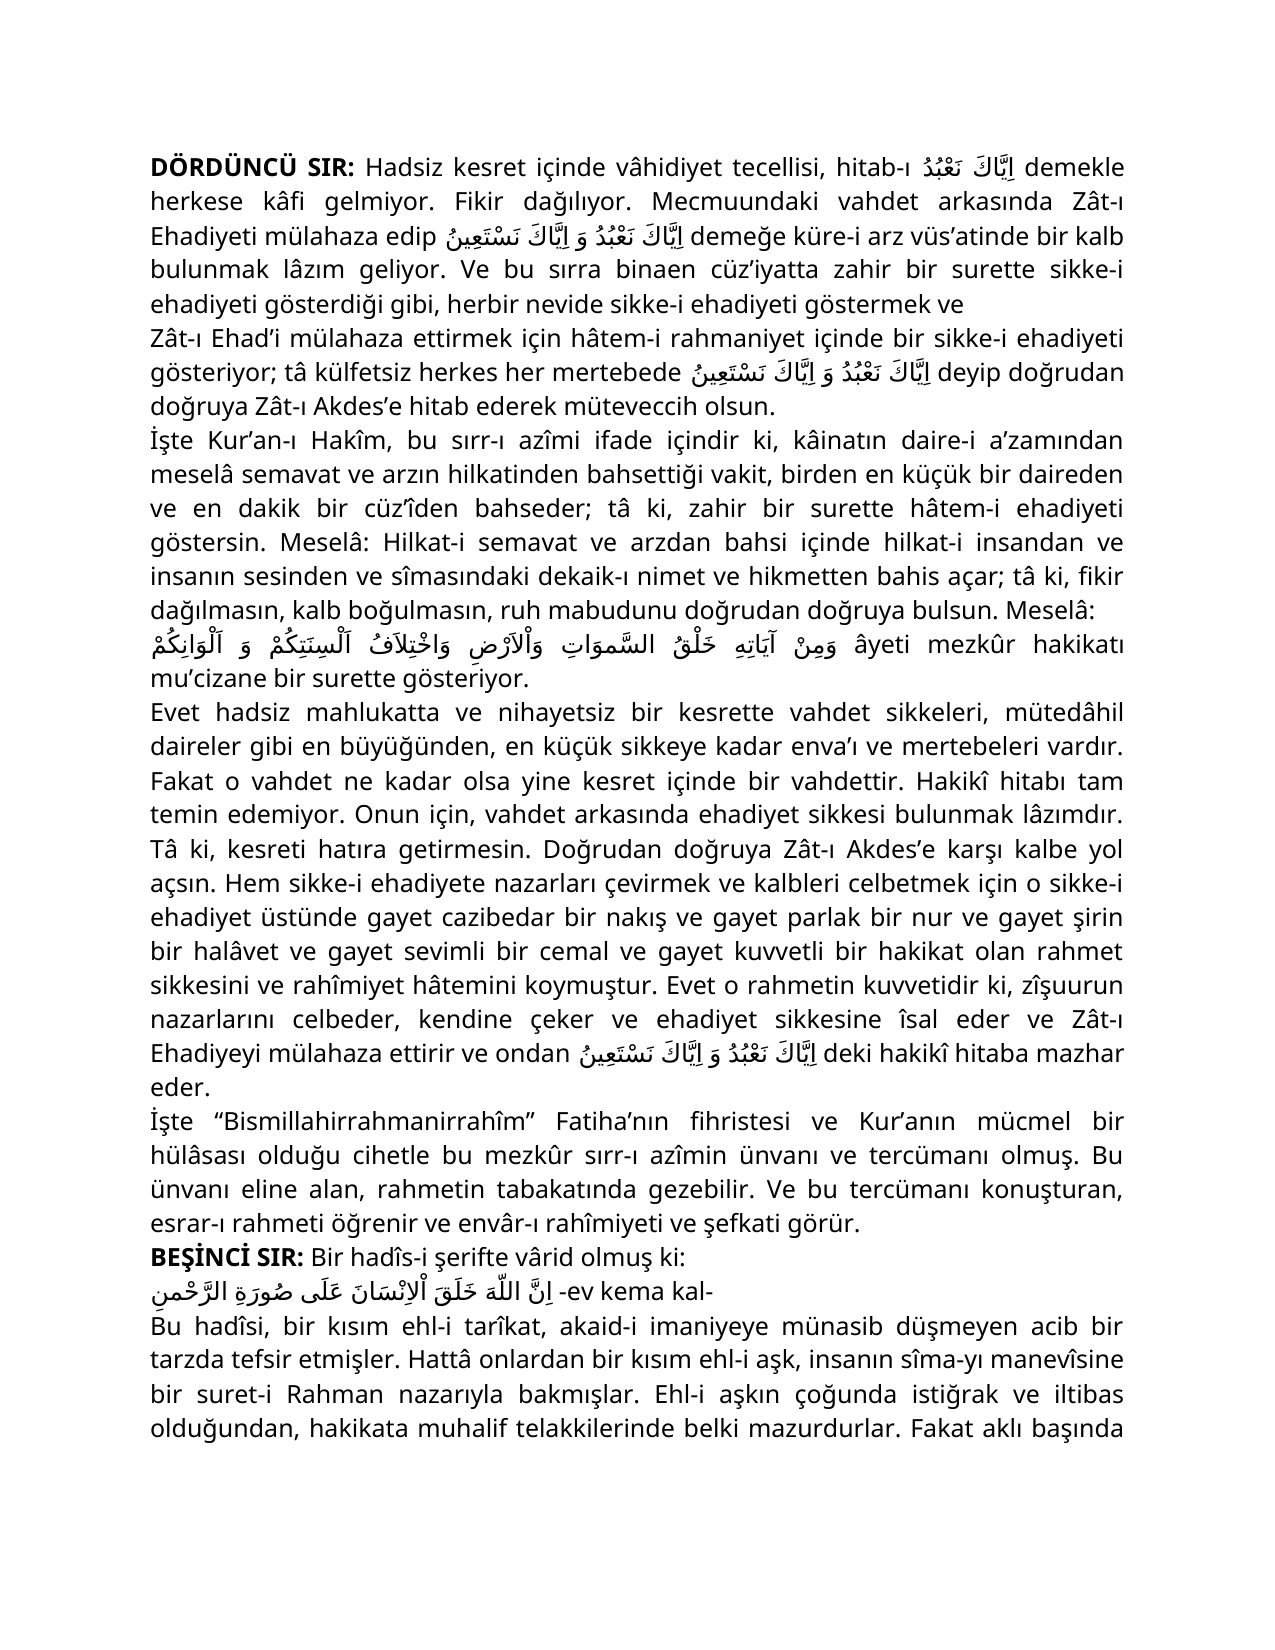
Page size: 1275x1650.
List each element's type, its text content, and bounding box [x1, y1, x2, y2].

text Bu hadîsi, bir kısım ehl-i tarîkat, akaid-i imaniyeye münasib düşmeyen acib bir tarzda tefsir etmişler. Hattâ onlardan bir kısım ehl-i aşk, insanın sîma-yı manevîsine bir suret-i Rahman nazarıyla bakmışlar. Ehl-i aşkın çoğunda istiğrak ve iltibas olduğundan, hakikata muhalif telakkilerinde belki mazurdurlar. Fakat aklı başında [150, 1308, 1125, 1444]
text İşte Kur’an-ı Hakîm, bu sırr-ı azîmi ifade içindir ki, kâinatın daire-i a’zamından meselâ semavat ve arzın hilkatinden bahsettiği vakit, birden en küçük bir daireden ve en dakik bir cüz’îden bahseder; tâ ki, zahir bir surette hâtem-i ehadiyeti göstersin. Meselâ: Hilkat-i semavat ve arzdan bahsi içinde hilkat-i insandan ve insanın sesinden ve sîmasındaki dekaik-ı nimet ve hikmetten bahis açar; tâ ki, fikir dağılmasın, kalb boğulmasın, ruh mabudunu doğrudan doğruya bulsun. Meselâ: [150, 422, 1125, 627]
text İşte “Bismillahirrahmanirrahîm” Fatiha’nın fihristesi ve Kur’anın mücmel bir hülâsası olduğu cihetle bu mezkûr sırr-ı azîmin ünvanı ve tercümanı olmuş. Bu ünvanı eline alan, rahmetin tabakatında gezebilir. Ve bu tercümanı konuşturan, esrar-ı rahmeti öğrenir ve envâr-ı rahîmiyeti ve şefkati görür. [150, 1104, 1125, 1240]
text Zât-ı Ehad’i mülahaza ettirmek için hâtem-i rahmaniyet içinde bir sikke-i ehadiyeti gösteriyor; tâ külfetsiz herkes her mertebede اِيَّاكَ نَعْبُدُ وَ اِيَّاكَ نَسْتَعِينُ deyip doğrudan doğruya Zât-ı Akdes’e hitab ederek müteveccih olsun. [150, 320, 1125, 422]
text Evet hadsiz mahlukatta ve nihayetsiz bir kesrette vahdet sikkeleri, mütedâhil daireler gibi en büyüğünden, en küçük sikkeye kadar enva’ı ve mertebeleri vardır. Fakat o vahdet ne kadar olsa yine kesret içinde bir vahdettir. Hakikî hitabı tam temin edemiyor. Onun için, vahdet arkasında ehadiyet sikkesi bulunmak lâzımdır. Tâ ki, kesreti hatıra getirmesin. Doğrudan doğruya Zât-ı Akdes’e karşı kalbe yol açsın. Hem sikke-i ehadiyete nazarları çevirmek ve kalbleri celbetmek için o sikke-i ehadiyet üstünde gayet cazibedar bir nakış ve gayet parlak bir nur ve gayet şirin bir halâvet ve gayet sevimli bir cemal ve gayet kuvvetli bir hakikat olan rahmet sikkesini ve rahîmiyet hâtemini koymuştur. Evet o rahmetin kuvvetidir ki, zîşuurun nazarlarını celbeder, kendine çeker ve ehadiyet sikkesine îsal eder ve Zât-ı Ehadiyeyi mülahaza ettirir ve ondan اِيَّاكَ نَعْبُدُ وَ اِيَّاكَ نَسْتَعِينُ deki hakikî hitaba mazhar eder. [150, 695, 1125, 1104]
text DÖRDÜNCÜ SIR: Hadsiz kesret içinde vâhidiyet tecellisi, hitab-ı اِيَّاكَ نَعْبُدُ demekle herkese kâfi gelmiyor. Fikir dağılıyor. Mecmuundaki vahdet arkasında Zât-ı Ehadiyeti mülahaza edip اِيَّاكَ نَعْبُدُ وَ اِيَّاكَ نَسْتَعِينُ demeğe küre-i arz vüs’atinde bir kalb bulunmak lâzım geliyor. Ve bu sırra binaen cüz’iyatta zahir bir surette sikke-i ehadiyeti gösterdiği gibi, herbir nevide sikke-i ehadiyeti göstermek ve [150, 150, 1125, 320]
text وَمِنْ آيَاتِهِ خَلْقُ السَّموَاتِ وَاْلاَرْضِ وَاخْتِلاَفُ اَلْسِنَتِكُمْ وَ اَلْوَانِكُمْ âyeti mezkûr hakikatı mu’cizane bir surette gösteriyor. [150, 627, 1125, 695]
text اِنَّ اللّهَ خَلَقَ اْلاِنْسَانَ عَلَى صُورَةِ الرَّحْمنِ -ev kema kal- [150, 1274, 1125, 1308]
text BEŞİNCİ SIR: Bir hadîs-i şerifte vârid olmuş ki: [150, 1240, 1125, 1274]
